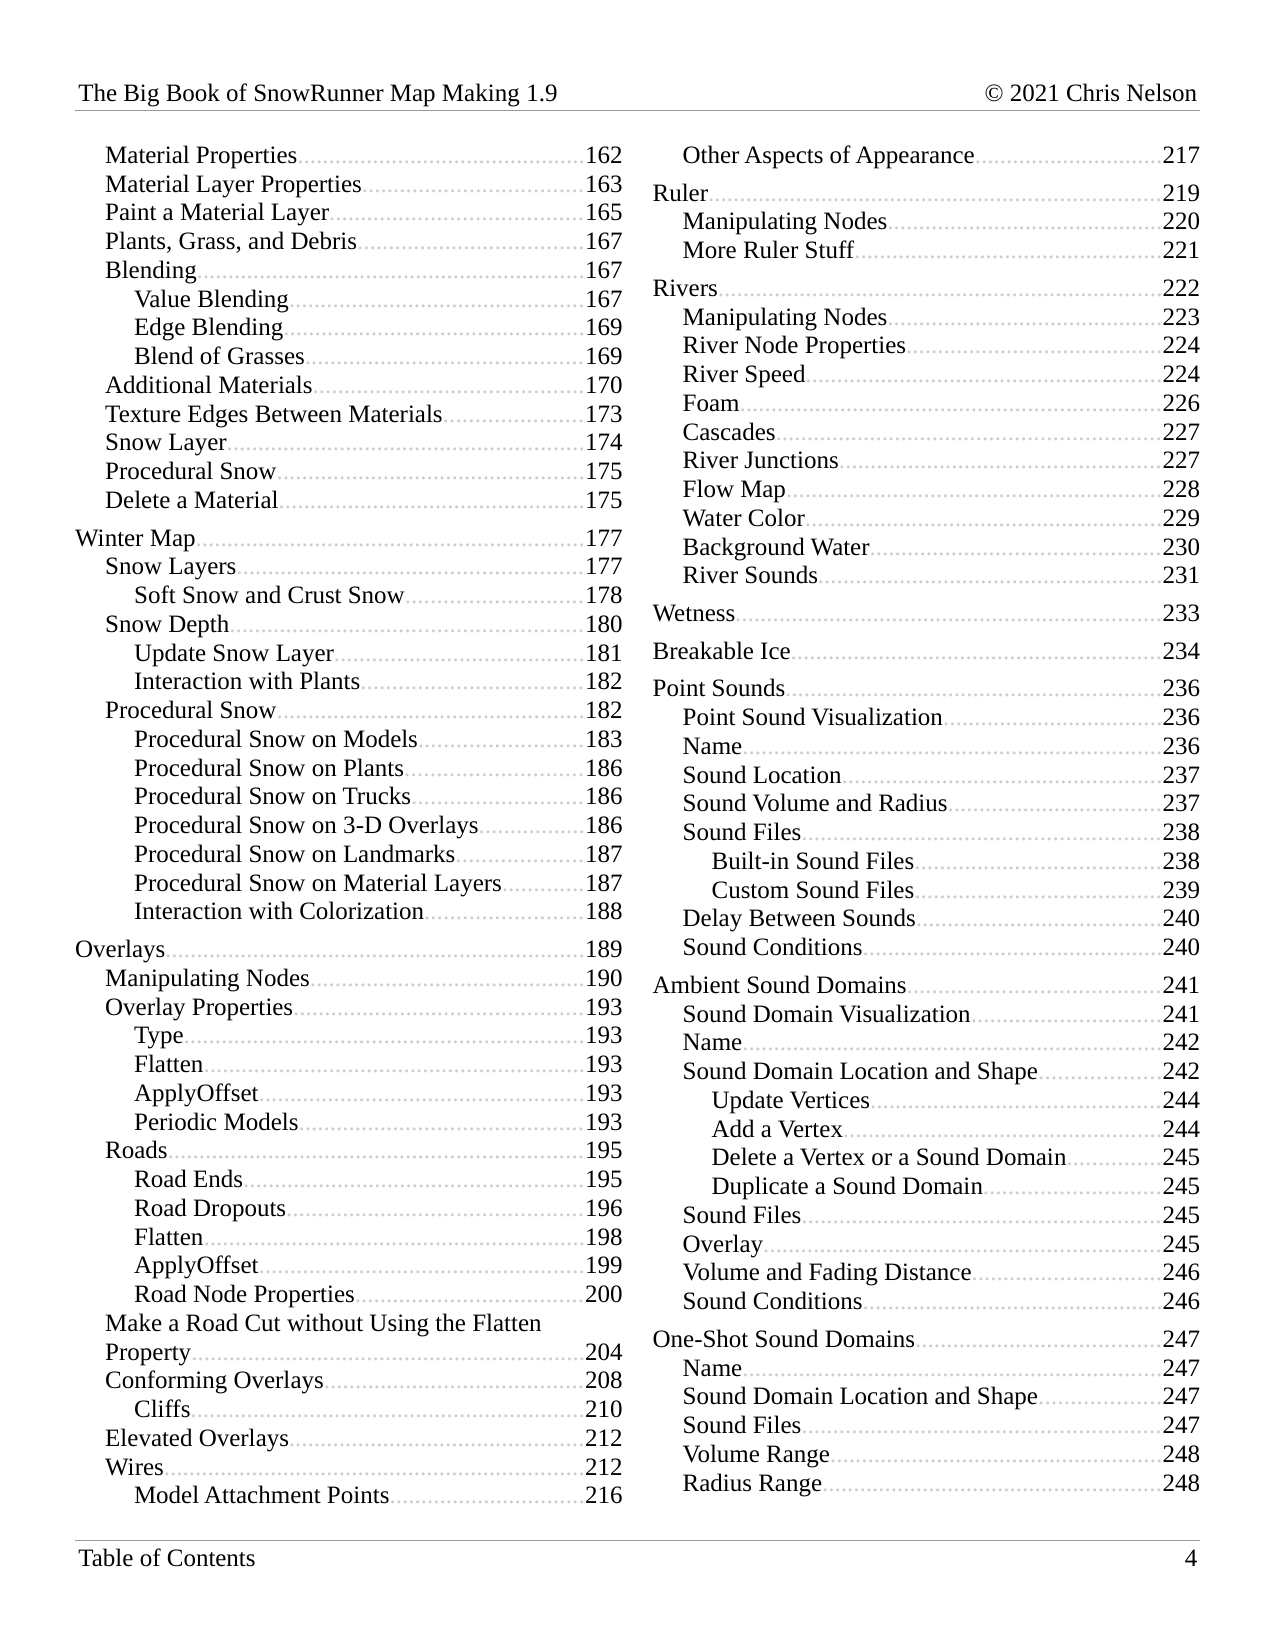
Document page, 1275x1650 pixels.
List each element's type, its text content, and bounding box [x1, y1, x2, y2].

text Type 193 [134, 1020, 622, 1049]
text Material Layer Properties 163 [105, 169, 622, 197]
text Winter Map 177 [75, 523, 622, 551]
text Sound Files 247 [682, 1410, 1200, 1439]
text Name 247 [682, 1353, 1200, 1381]
text Delay Between Sounds 240 [682, 903, 1200, 932]
text Radius Range 248 [682, 1468, 1200, 1496]
text ApplyOffset 199 [134, 1250, 622, 1279]
text Sound Files 238 [682, 817, 1200, 846]
text River Junctions 227 [682, 445, 1200, 474]
text Foam 226 [682, 388, 1200, 417]
text Duplicate a Sound Domain 245 [711, 1171, 1200, 1200]
text Texture Edges Between Materials 173 [105, 399, 622, 427]
text Additional Materials 170 [105, 370, 622, 399]
text Interaction with Plants 182 [134, 666, 622, 695]
text Sound Location 237 [682, 760, 1200, 788]
text More Ruler Stuff 221 [682, 235, 1200, 264]
text Flow Map 228 [682, 474, 1200, 503]
text Edge Blending 169 [134, 312, 622, 341]
text Paint a Material Layer 165 [105, 197, 622, 226]
text Ambient Sound Domains 241 [652, 970, 1200, 999]
text Model Attachment Points 216 [134, 1480, 622, 1509]
text Built-in Sound Files 238 [711, 846, 1200, 875]
text Overlay Properties 193 [105, 992, 622, 1020]
text Cascades 227 [682, 417, 1200, 445]
text Sound Conditions 240 [682, 932, 1200, 961]
text Sound Domain Location and Shape 242 [682, 1056, 1200, 1085]
text Procedural Snow on Trucks 186 [134, 781, 622, 810]
text Blending 167 [105, 255, 622, 284]
text Soft Snow and Crust Snow 178 [134, 580, 622, 609]
text Procedural Snow on Models 183 [134, 724, 622, 753]
text Procedural Snow 175 [105, 456, 622, 485]
text Roads 195 [105, 1135, 622, 1164]
text Procedural Snow on 3‑D Overlays 186 [134, 810, 622, 839]
text Breakable Ice 234 [652, 636, 1200, 664]
text Wires 212 [105, 1452, 622, 1480]
text Ruler 219 [652, 178, 1200, 206]
text Interaction with Colorization 188 [134, 896, 622, 925]
text Road Node Properties 200 [134, 1279, 622, 1308]
text Delete a Material 175 [105, 485, 622, 514]
text Road Dropouts 196 [134, 1193, 622, 1222]
text Custom Sound Files 239 [711, 875, 1200, 903]
text Point Sound Visualization 236 [682, 702, 1200, 731]
text Overlays 189 [75, 934, 622, 963]
text Rivers 222 [652, 273, 1200, 302]
text River Node Properties 224 [682, 330, 1200, 359]
text Volume Range 248 [682, 1439, 1200, 1468]
text Flatten 198 [134, 1222, 622, 1250]
text Procedural Snow on Plants 186 [134, 753, 622, 781]
text Material Properties 162 [105, 140, 622, 169]
text Water Color 229 [682, 503, 1200, 532]
text Snow Depth 180 [105, 609, 622, 638]
text River Sounds 231 [682, 560, 1200, 589]
text Snow Layers 177 [105, 551, 622, 580]
text One-Shot Sound Domains 247 [652, 1324, 1200, 1353]
text Sound Conditions 246 [682, 1286, 1200, 1315]
text Sound Domain Location and Shape 247 [682, 1381, 1200, 1410]
text Manipulating Nodes 190 [105, 963, 622, 992]
text Sound Volume and Radius 237 [682, 788, 1200, 817]
text Snow Layer 174 [105, 427, 622, 456]
text Wetness 233 [652, 598, 1200, 627]
text Overlay 245 [682, 1229, 1200, 1257]
text Delete a Vertex or a Sound Domain 245 [711, 1142, 1200, 1171]
text Procedural Snow on Landmarks 187 [134, 839, 622, 868]
text Volume and Fading Distance 246 [682, 1257, 1200, 1286]
text Elevated Overlays 212 [105, 1423, 622, 1452]
text Flatten 193 [134, 1049, 622, 1078]
text Make a Road Cut without Using the Flatten Property 204 [105, 1308, 622, 1365]
text Manipulating Nodes 220 [682, 206, 1200, 235]
text River Speed 224 [682, 359, 1200, 388]
text Plants, Grass, and Debris 167 [105, 226, 622, 255]
text Conforming Overlays 208 [105, 1365, 622, 1394]
text Sound Files 245 [682, 1200, 1200, 1229]
text ApplyOffset 193 [134, 1078, 622, 1107]
text Other Aspects of Appearance 217 [682, 140, 1200, 169]
text Manipulating Nodes 223 [682, 302, 1200, 330]
text Name 242 [682, 1027, 1200, 1056]
text Name 236 [682, 731, 1200, 760]
text Procedural Snow 182 [105, 695, 622, 724]
text Update Vertices 244 [711, 1085, 1200, 1114]
text Background Water 230 [682, 532, 1200, 560]
text Periodic Models 193 [134, 1107, 622, 1135]
text Sound Domain Visualization 241 [682, 999, 1200, 1027]
text Cliffs 210 [134, 1394, 622, 1423]
text Value Blending 167 [134, 284, 622, 312]
text Procedural Snow on Material Layers 187 [134, 868, 622, 896]
text Road Ends 195 [134, 1164, 622, 1193]
text Point Sounds 236 [652, 673, 1200, 702]
text Blend of Grasses 169 [134, 341, 622, 370]
text Update Snow Layer 181 [134, 638, 622, 666]
text Add a Vertex 244 [711, 1114, 1200, 1142]
